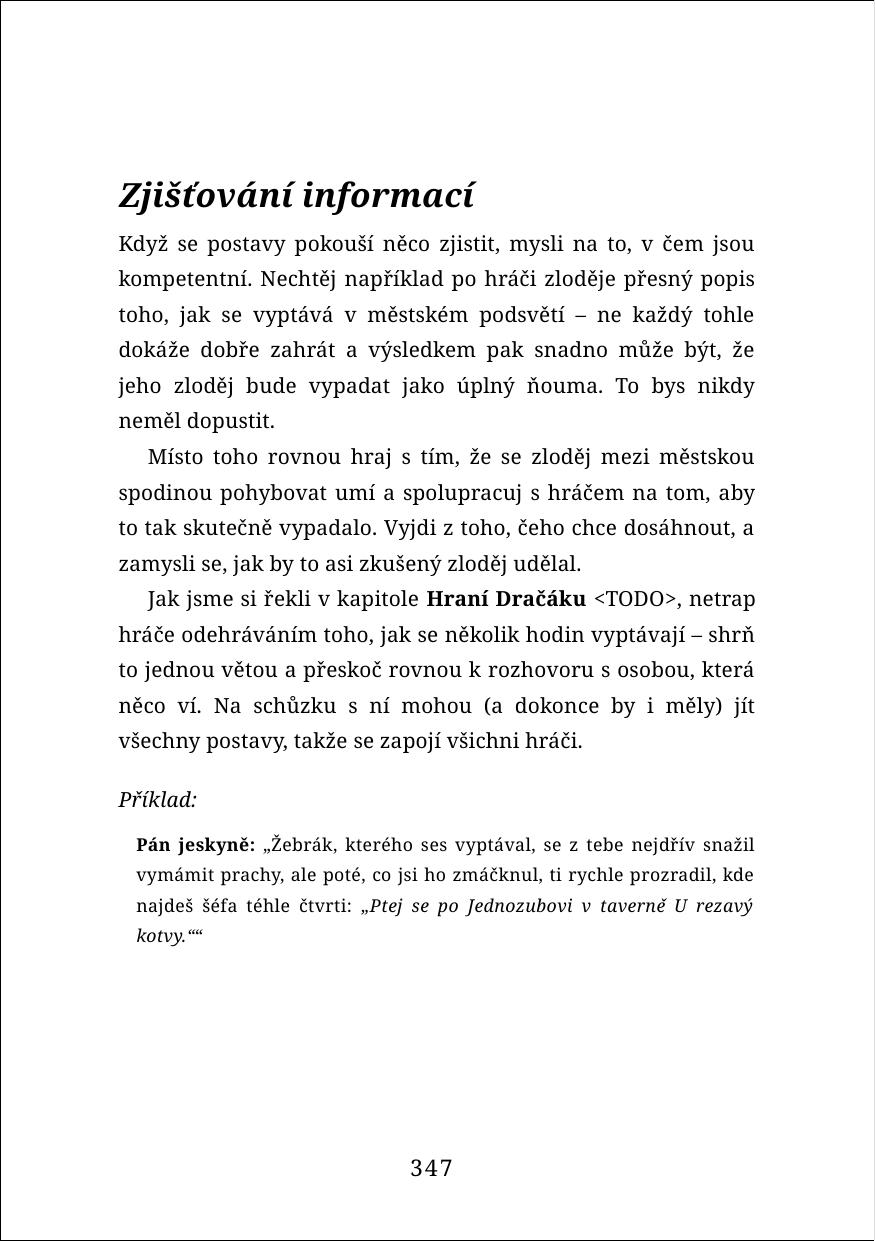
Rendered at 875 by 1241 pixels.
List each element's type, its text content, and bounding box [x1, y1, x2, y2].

text Když se postavy pokouší něco zjistit, mysli na to, v čem jsou kompetentní. Nechtěj například po hráči zloděje přesný popis toho, jak se vyptává v městském podsvětí – ne každý tohle dokáže dobře zahrát a výsledkem pak snadno může být, že jeho zloděj bude vypadat jako úplný ňouma. To bys nikdy neměl dopustit. Místo toho rovnou hraj s tím, že se zloděj mezi městskou spodinou pohybovat umí a spolupracuj s hráčem na tom, aby to tak skutečně vypadalo. Vyjdi z toho, čeho chce dosáhnout, a zamysli se, jak by to asi zkušený zloděj udělal. Jak jsme si řekli v kapitole Hraní Dračáku <TODO>, netrap hráče odehráváním toho, jak se několik hodin vyptávají – shrň to jednou větou a přeskoč rovnou k rozhovoru s osobou, která něco ví. Na schůzku s ní mohou (a dokonce by i měly) jít všechny postavy, takže se zapojí všichni hráči. [118, 229, 756, 755]
subtitle Zjišťování informací [118, 172, 756, 217]
text Příklad: [118, 785, 756, 814]
text Pán jeskyně: „Žebrák, kterého ses vyptával, se z tebe nejdřív snažil vymámit prachy, ale poté, co jsi ho zmáčknul, ti rychle prozradil, kde najdeš šéfa téhle čtvrti: „Ptej se po Jednozubovi v taverně U rezavý kotvy.““ [136, 833, 756, 947]
